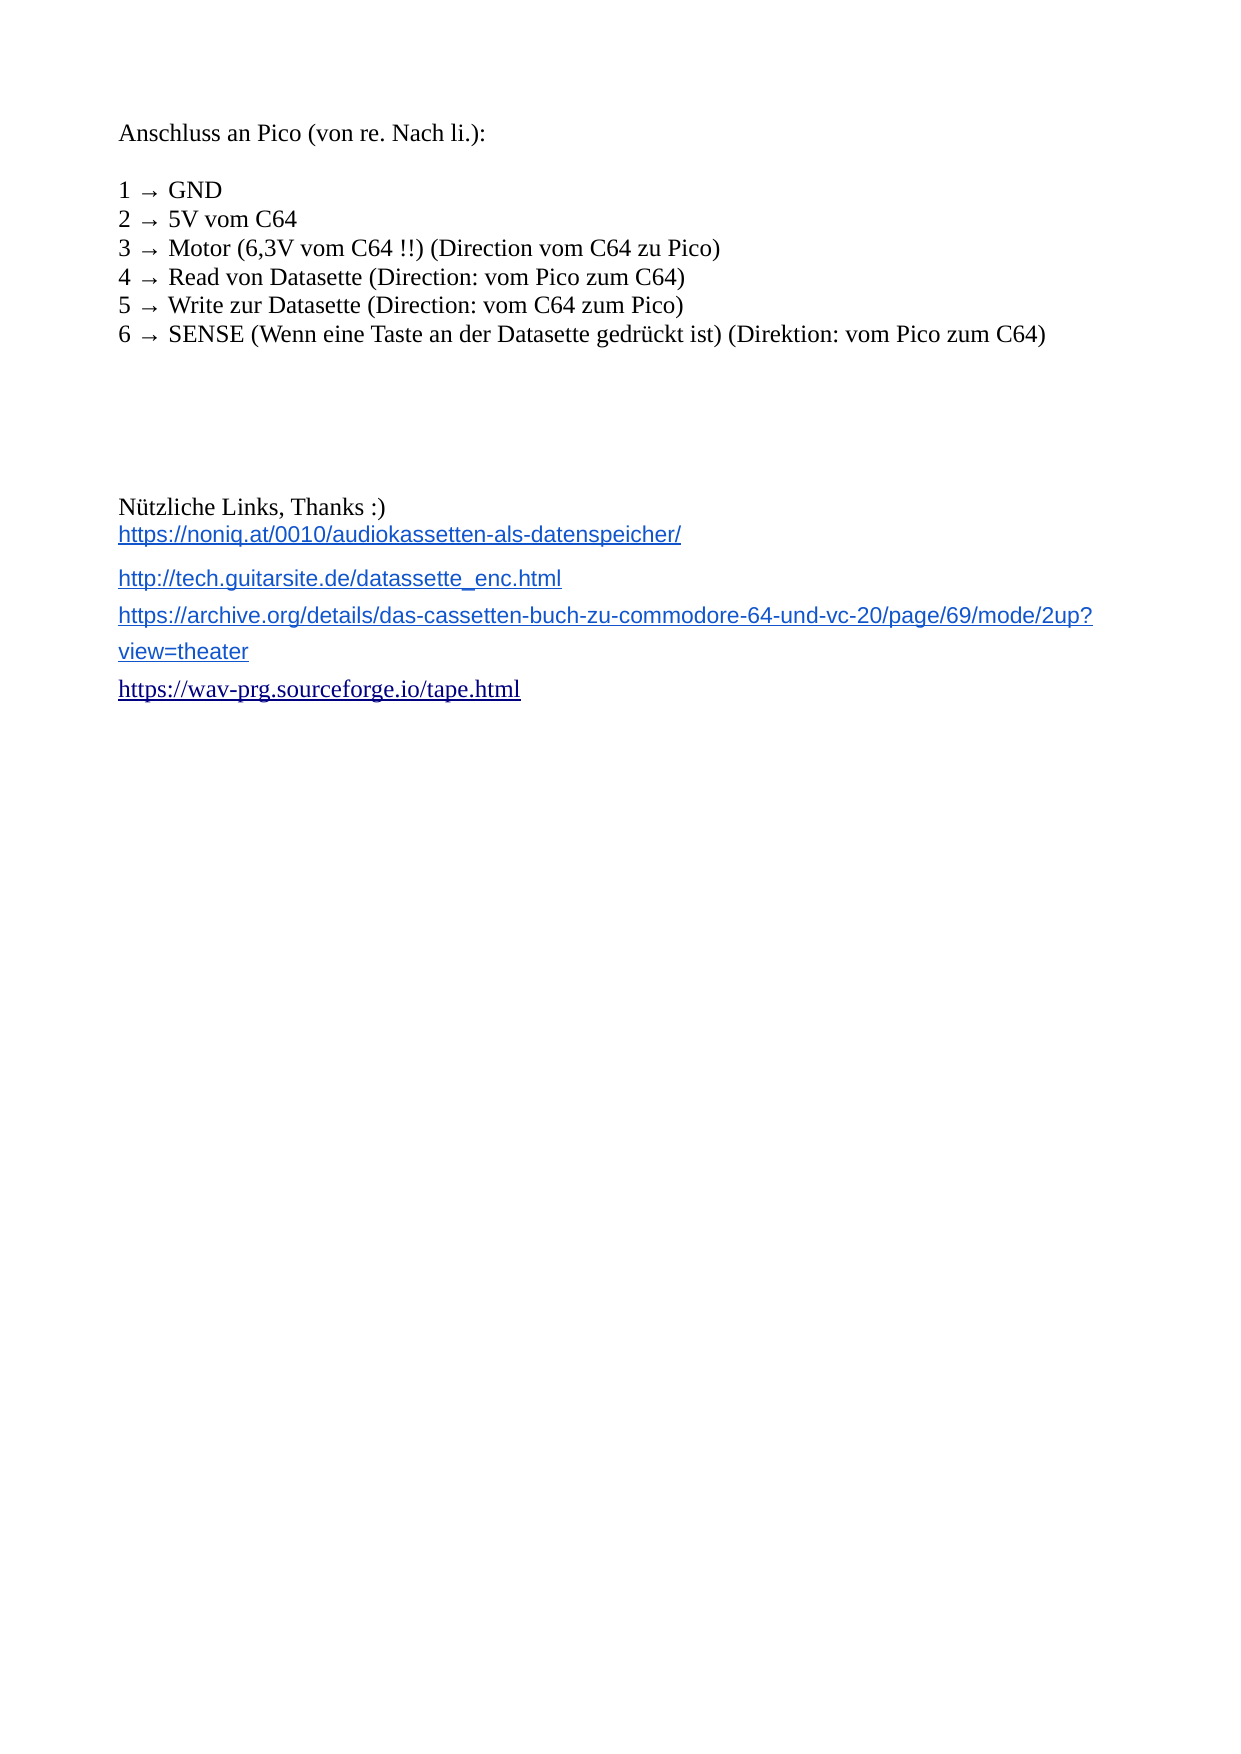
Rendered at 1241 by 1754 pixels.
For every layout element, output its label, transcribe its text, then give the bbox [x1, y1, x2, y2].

text 2 → 5V vom C64 [118, 204, 1122, 233]
text 4 → Read von Datasette (Direction: vom Pico zum C64) [118, 262, 1122, 291]
text Nützliche Links, Thanks :) [118, 492, 1122, 521]
text http://tech.guitarsite.de/datassette_enc.html [118, 565, 1122, 592]
text 6 → SENSE (Wenn eine Taste an der Datasette gedrückt ist) (Direktion: vom Pico zum C64) [118, 319, 1122, 348]
text https://wav-prg.sourceforge.io/tape.html [118, 674, 1122, 703]
text 5 → Write zur Datasette (Direction: vom C64 zum Pico) [118, 291, 1122, 319]
text 3 → Motor (6,3V vom C64 !!) (Direction vom C64 zu Pico) [118, 233, 1122, 262]
text https://archive.org/details/das-cassetten-buch-zu-commodore-64-und-vc-20/page/69/mode/2up?view=theater [118, 602, 1122, 664]
text https://noniq.at/0010/audiokassetten-als-datenspeicher/ [118, 521, 1122, 547]
text Anschluss an Pico (von re. Nach li.): [118, 118, 1122, 147]
text 1 → GND [118, 176, 1122, 204]
